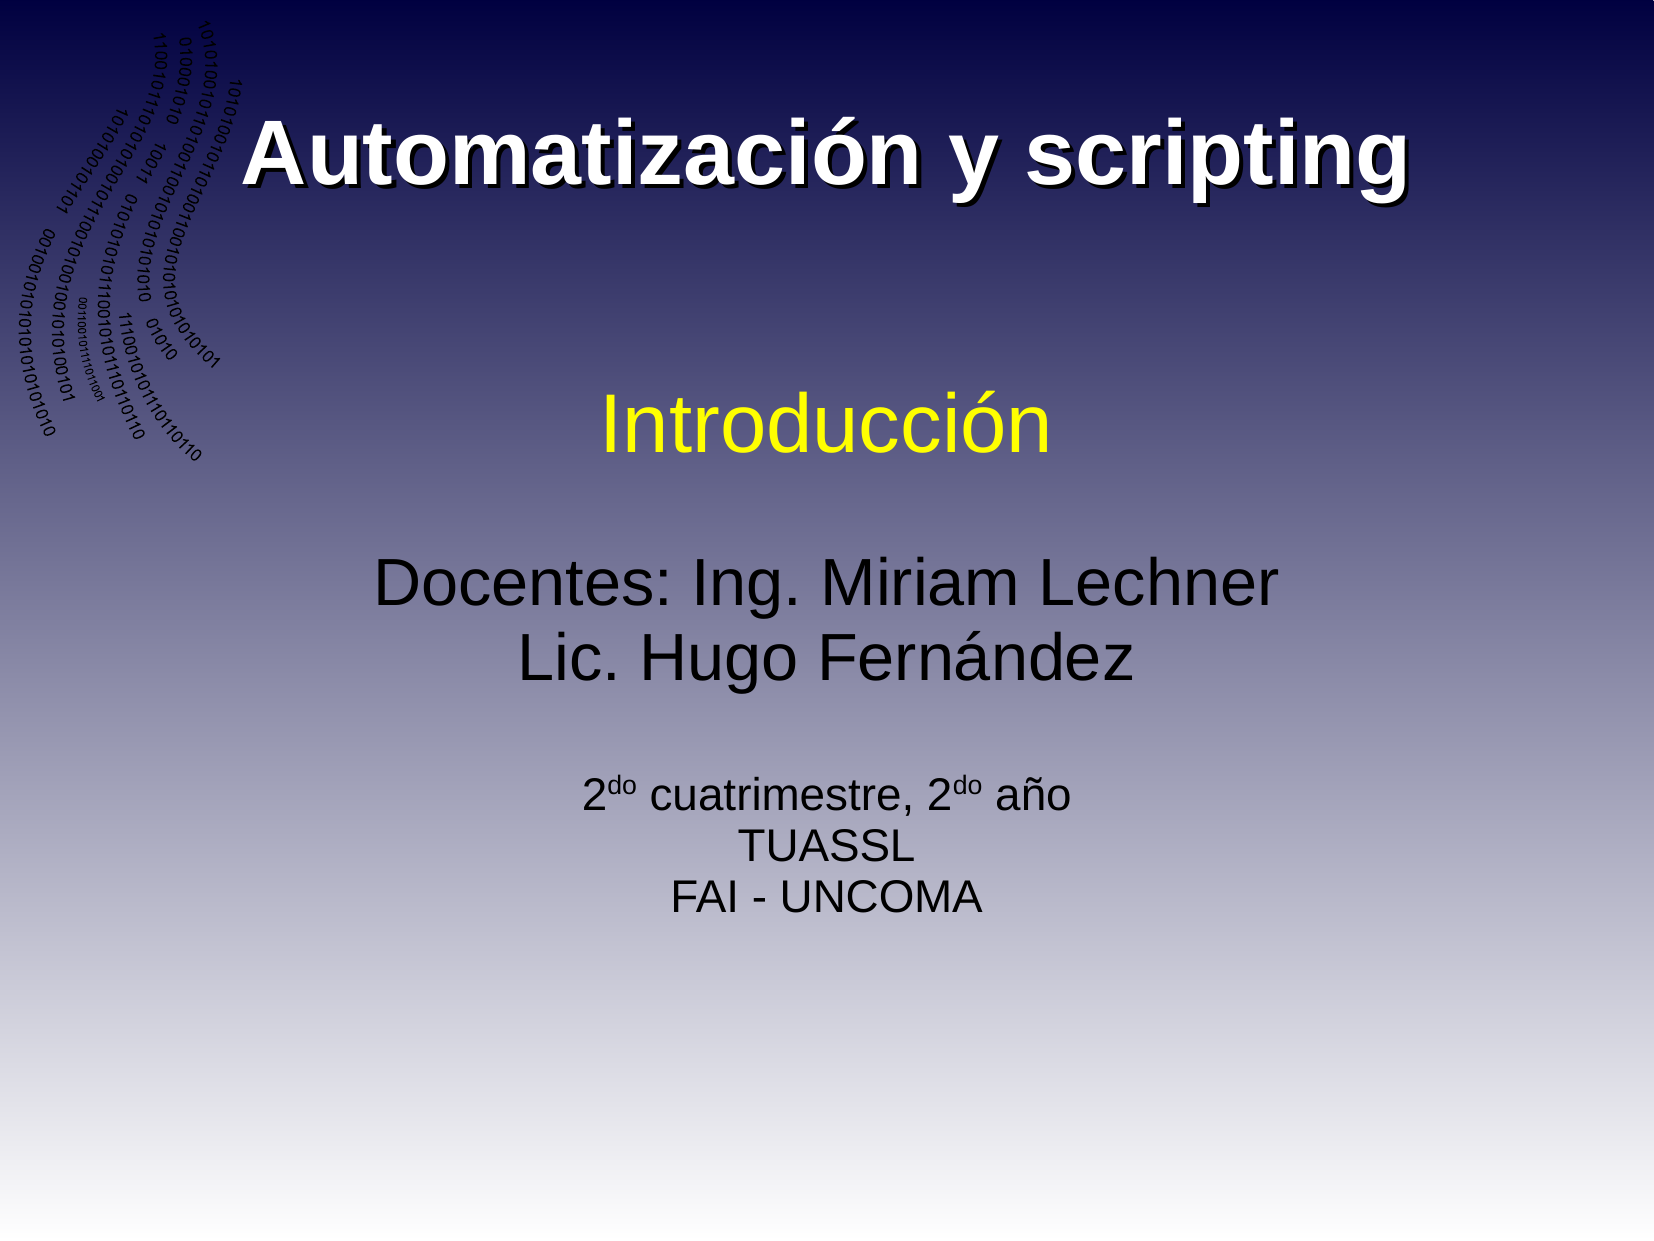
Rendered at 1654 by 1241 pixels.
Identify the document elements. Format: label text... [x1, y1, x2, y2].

title Automatización y scripting [243, 49, 1571, 257]
subtitle Introducción Docentes: Ing. Miriam Lechner Lic. Hugo Fernández 2do cuatrimestre, 2do año TUASSL FAI - UNCOMA [82, 290, 1571, 1010]
picture [18, 20, 243, 461]
